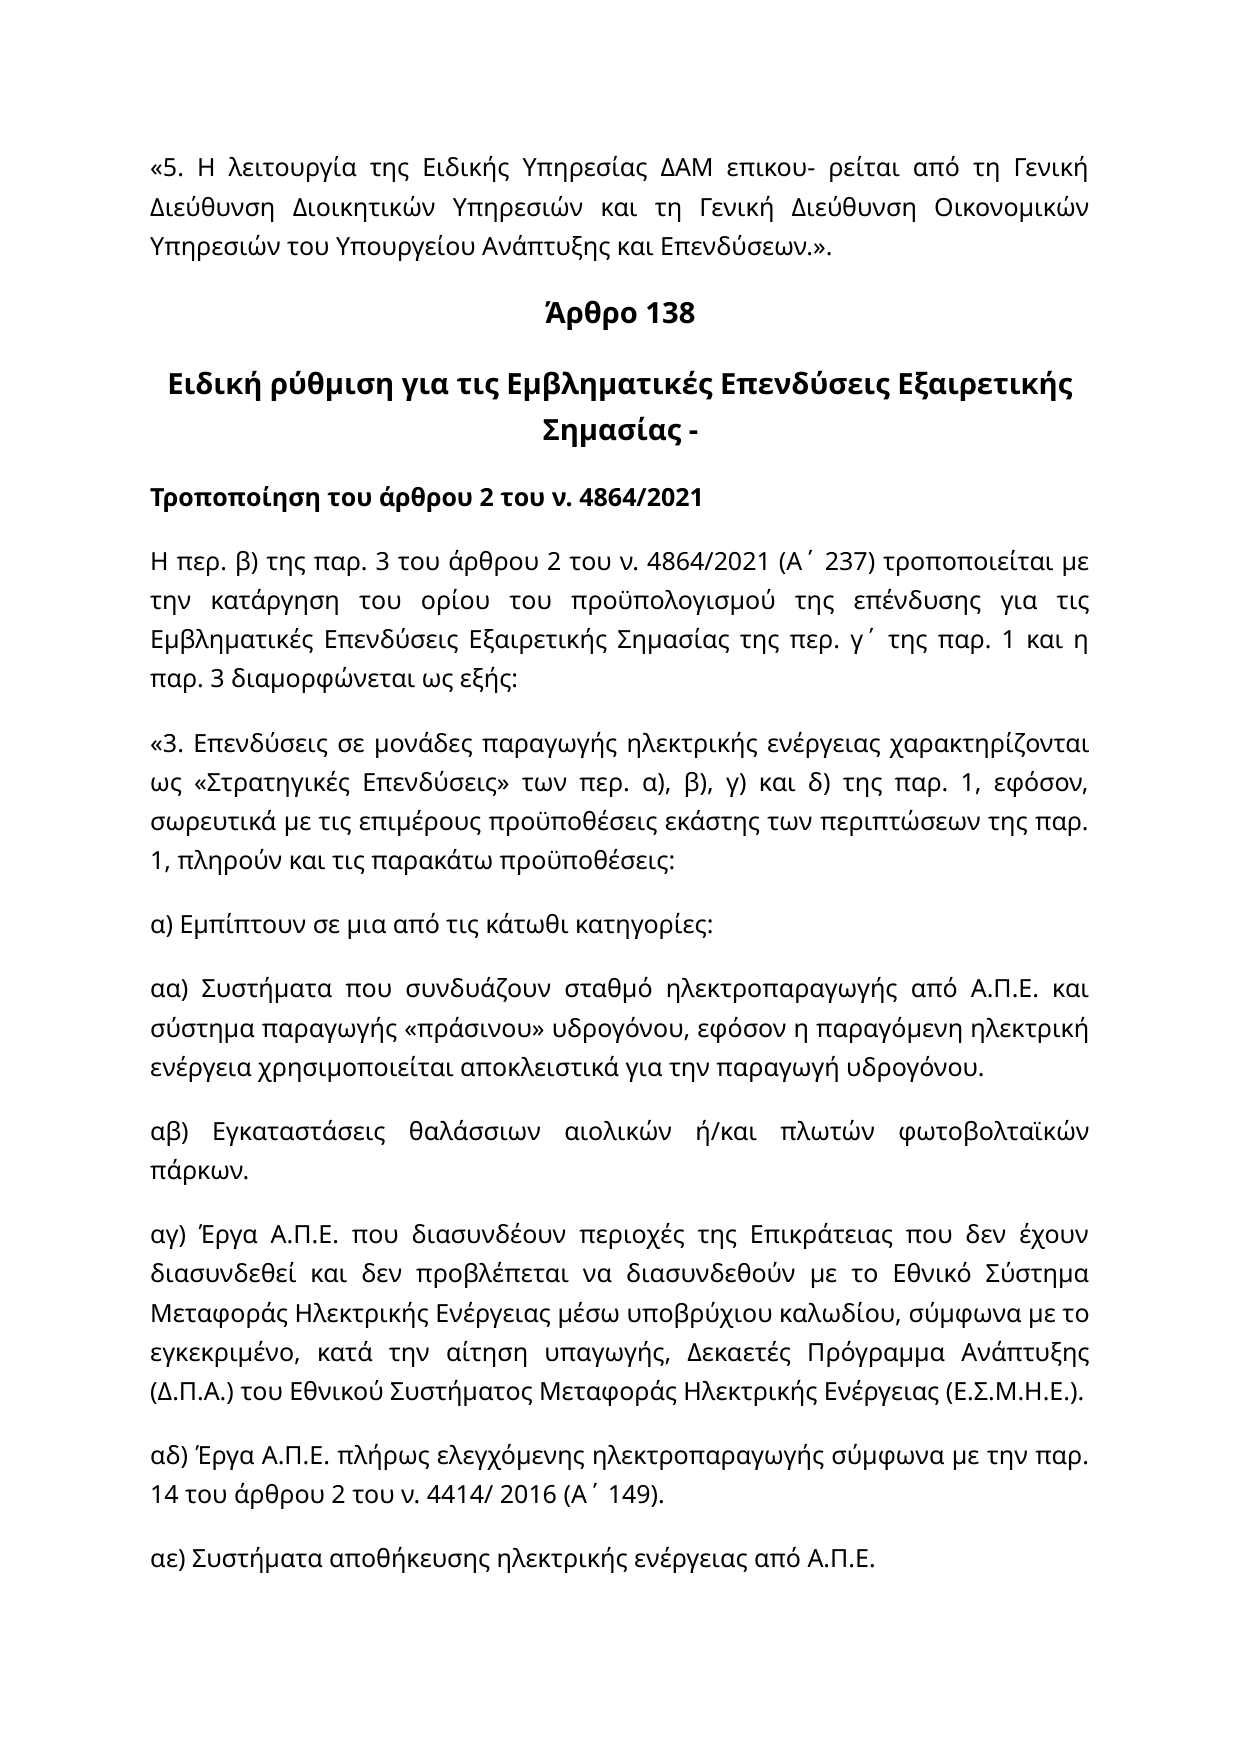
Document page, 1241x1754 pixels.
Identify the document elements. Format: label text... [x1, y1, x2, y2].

text αβ) Εγκαταστάσεις θαλάσσιων αιολικών ή/και πλωτών φωτοβολταϊκών πάρκων. [150, 1113, 1090, 1187]
text αα) Συστήματα που συνδυάζουν σταθμό ηλεκτροπαραγωγής από Α.Π.Ε. και σύστημα παραγωγής «πράσινου» υδρογόνου, εφόσον η παραγόμενη ηλεκτρική ενέργεια χρησιμοποιείται αποκλειστικά για την παραγωγή υδρογόνου. [150, 971, 1090, 1083]
text «5. Η λειτουργία της Ειδικής Υπηρεσίας ΔΑΜ επικου- ρείται από τη Γενική Διεύθυνση Διοικητικών Υπηρεσιών και τη Γενική Διεύθυνση Οικονομικών Υπηρεσιών του Υπουργείου Ανάπτυξης και Επενδύσεων.». [150, 150, 1090, 262]
text αγ) Έργα Α.Π.Ε. που διασυνδέουν περιοχές της Επικράτειας που δεν έχουν διασυνδεθεί και δεν προβλέπεται να διασυνδεθούν με το Εθνικό Σύστημα Μεταφοράς Ηλεκτρικής Ενέργειας μέσω υποβρύχιου καλωδίου, σύμφωνα με το εγκεκριμένο, κατά την αίτηση υπαγωγής, Δεκαετές Πρόγραμμα Ανάπτυξης (Δ.Π.Α.) του Εθνικού Συστήματος Μεταφοράς Ηλεκτρικής Ενέργειας (Ε.Σ.Μ.Η.Ε.). [150, 1217, 1090, 1408]
subtitle Ειδική ρύθμιση για τις Εμβληματικές Επενδύσεις Εξαιρετικής Σημασίας - [150, 363, 1090, 448]
text αε) Συστήματα αποθήκευσης ηλεκτρικής ενέργειας από Α.Π.Ε. [150, 1541, 1090, 1575]
text Η περ. β) της παρ. 3 του άρθρου 2 του ν. 4864/2021 (Α΄ 237) τροποποιείται με την κατάργηση του ορίου του προϋπολογισμού της επένδυσης για τις Εμβληματικές Επενδύσεις Εξαιρετικής Σημασίας της περ. γ΄ της παρ. 1 και η παρ. 3 διαμορφώνεται ως εξής: [150, 543, 1090, 695]
text α) Εμπίπτουν σε μια από τις κάτωθι κατηγορίες: [150, 907, 1090, 941]
subtitle Άρθρο 138 [150, 292, 1090, 332]
text «3. Επενδύσεις σε μονάδες παραγωγής ηλεκτρικής ενέργειας χαρακτηρίζονται ως «Στρατηγικές Επενδύσεις» των περ. α), β), γ) και δ) της παρ. 1, εφόσον, σωρευτικά με τις επιμέρους προϋποθέσεις εκάστης των περιπτώσεων της παρ. 1, πληρούν και τις παρακάτω προϋποθέσεις: [150, 725, 1090, 877]
text αδ) Έργα Α.Π.Ε. πλήρως ελεγχόμενης ηλεκτροπαραγωγής σύμφωνα με την παρ. 14 του άρθρου 2 του ν. 4414/ 2016 (Α΄ 149). [150, 1438, 1090, 1511]
text Τροποποίηση του άρθρου 2 του ν. 4864/2021 [150, 479, 1090, 513]
